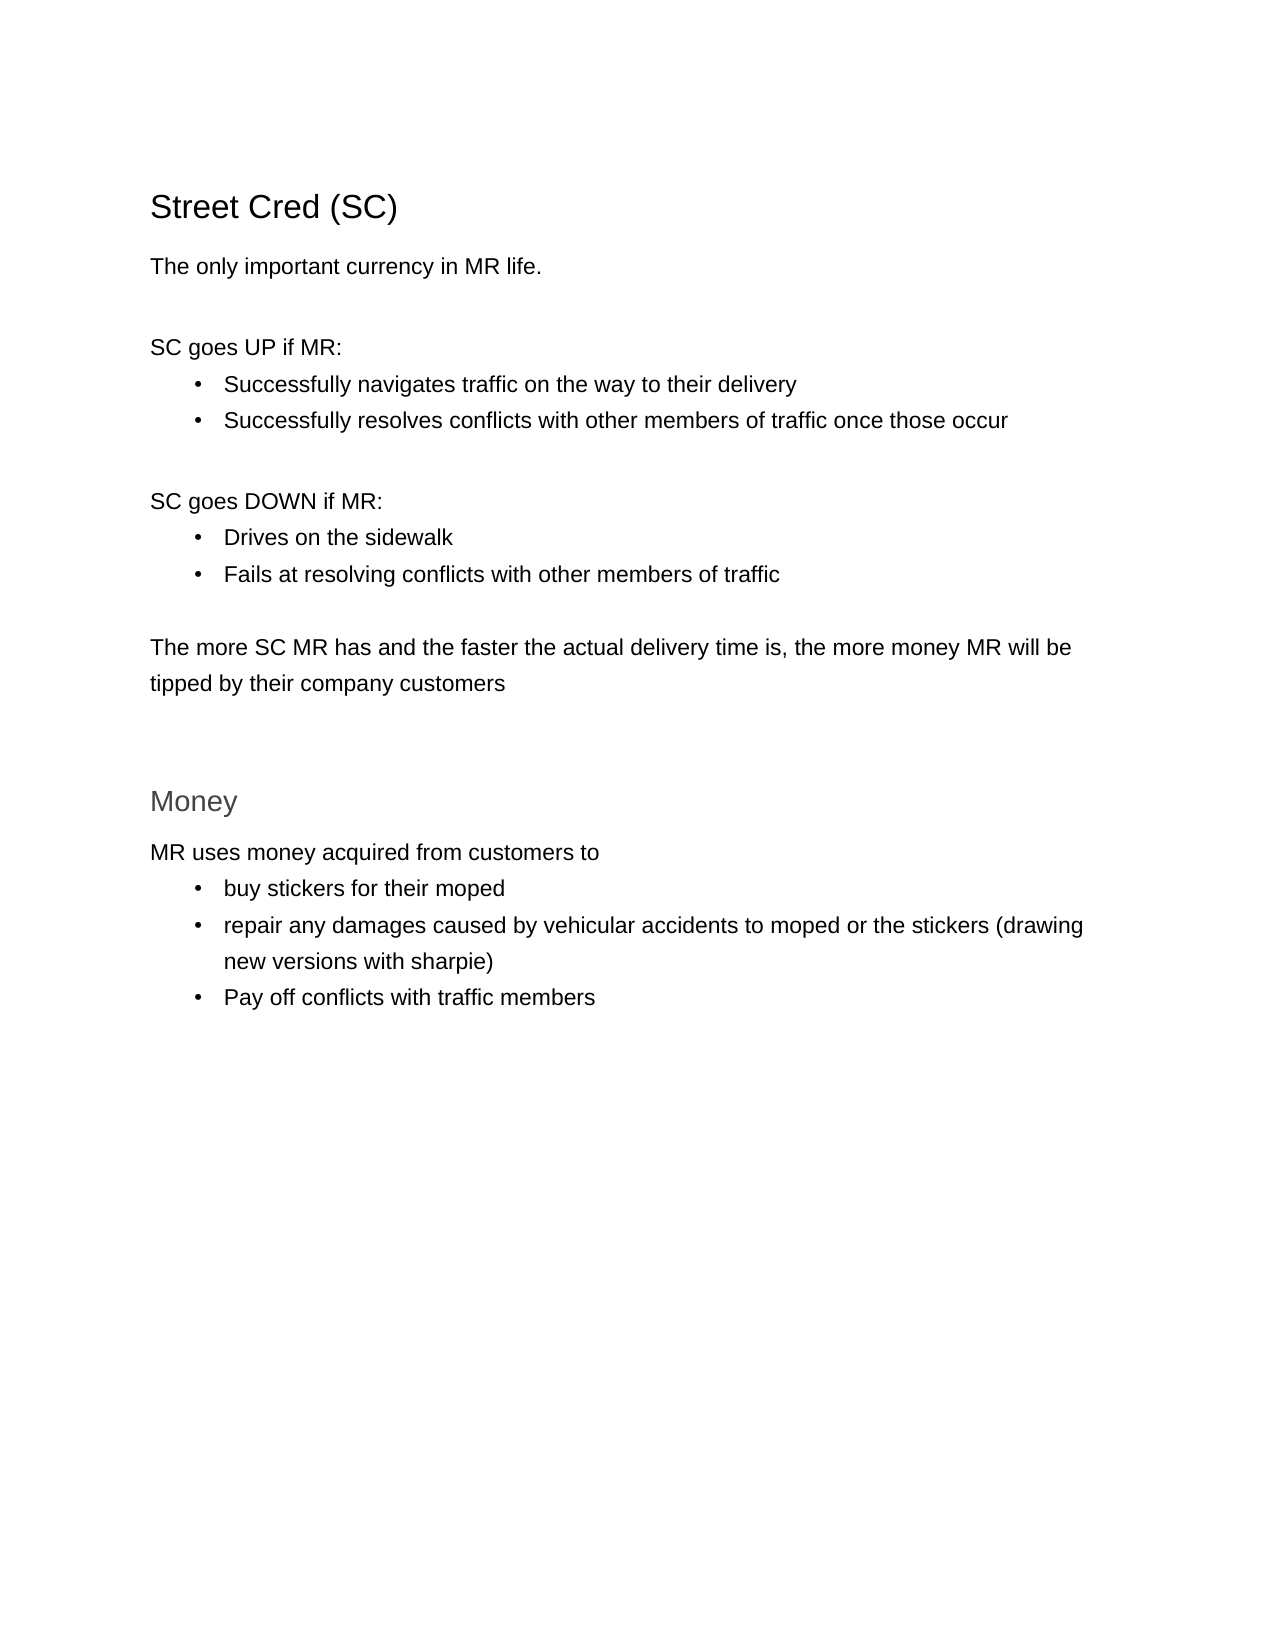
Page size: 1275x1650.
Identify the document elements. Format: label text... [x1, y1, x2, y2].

subtitle Street Cred (SC) [150, 187, 1125, 226]
list Drives on the sidewalk [194, 524, 1125, 551]
list buy stickers for their moped [194, 875, 1125, 902]
text SC goes UP if MR: [150, 334, 1125, 361]
text The only important currency in MR life. [150, 253, 1125, 279]
text SC goes DOWN if MR: [150, 488, 1125, 514]
text MR uses money acquired from customers to [150, 839, 1125, 865]
subtitle Money [150, 784, 1125, 818]
list Successfully navigates traffic on the way to their delivery [194, 371, 1125, 397]
list Successfully resolves conflicts with other members of traffic once those occur [194, 407, 1125, 433]
list Pay off conflicts with traffic members [194, 984, 1125, 1011]
text The more SC MR has and the faster the actual delivery time is, the more money MR will be tipped by their company customers [150, 633, 1125, 696]
list repair any damages caused by vehicular accidents to moped or the stickers (drawing new versions with sharpie) [194, 912, 1125, 974]
list Fails at resolving conflicts with other members of traffic [194, 561, 1125, 587]
